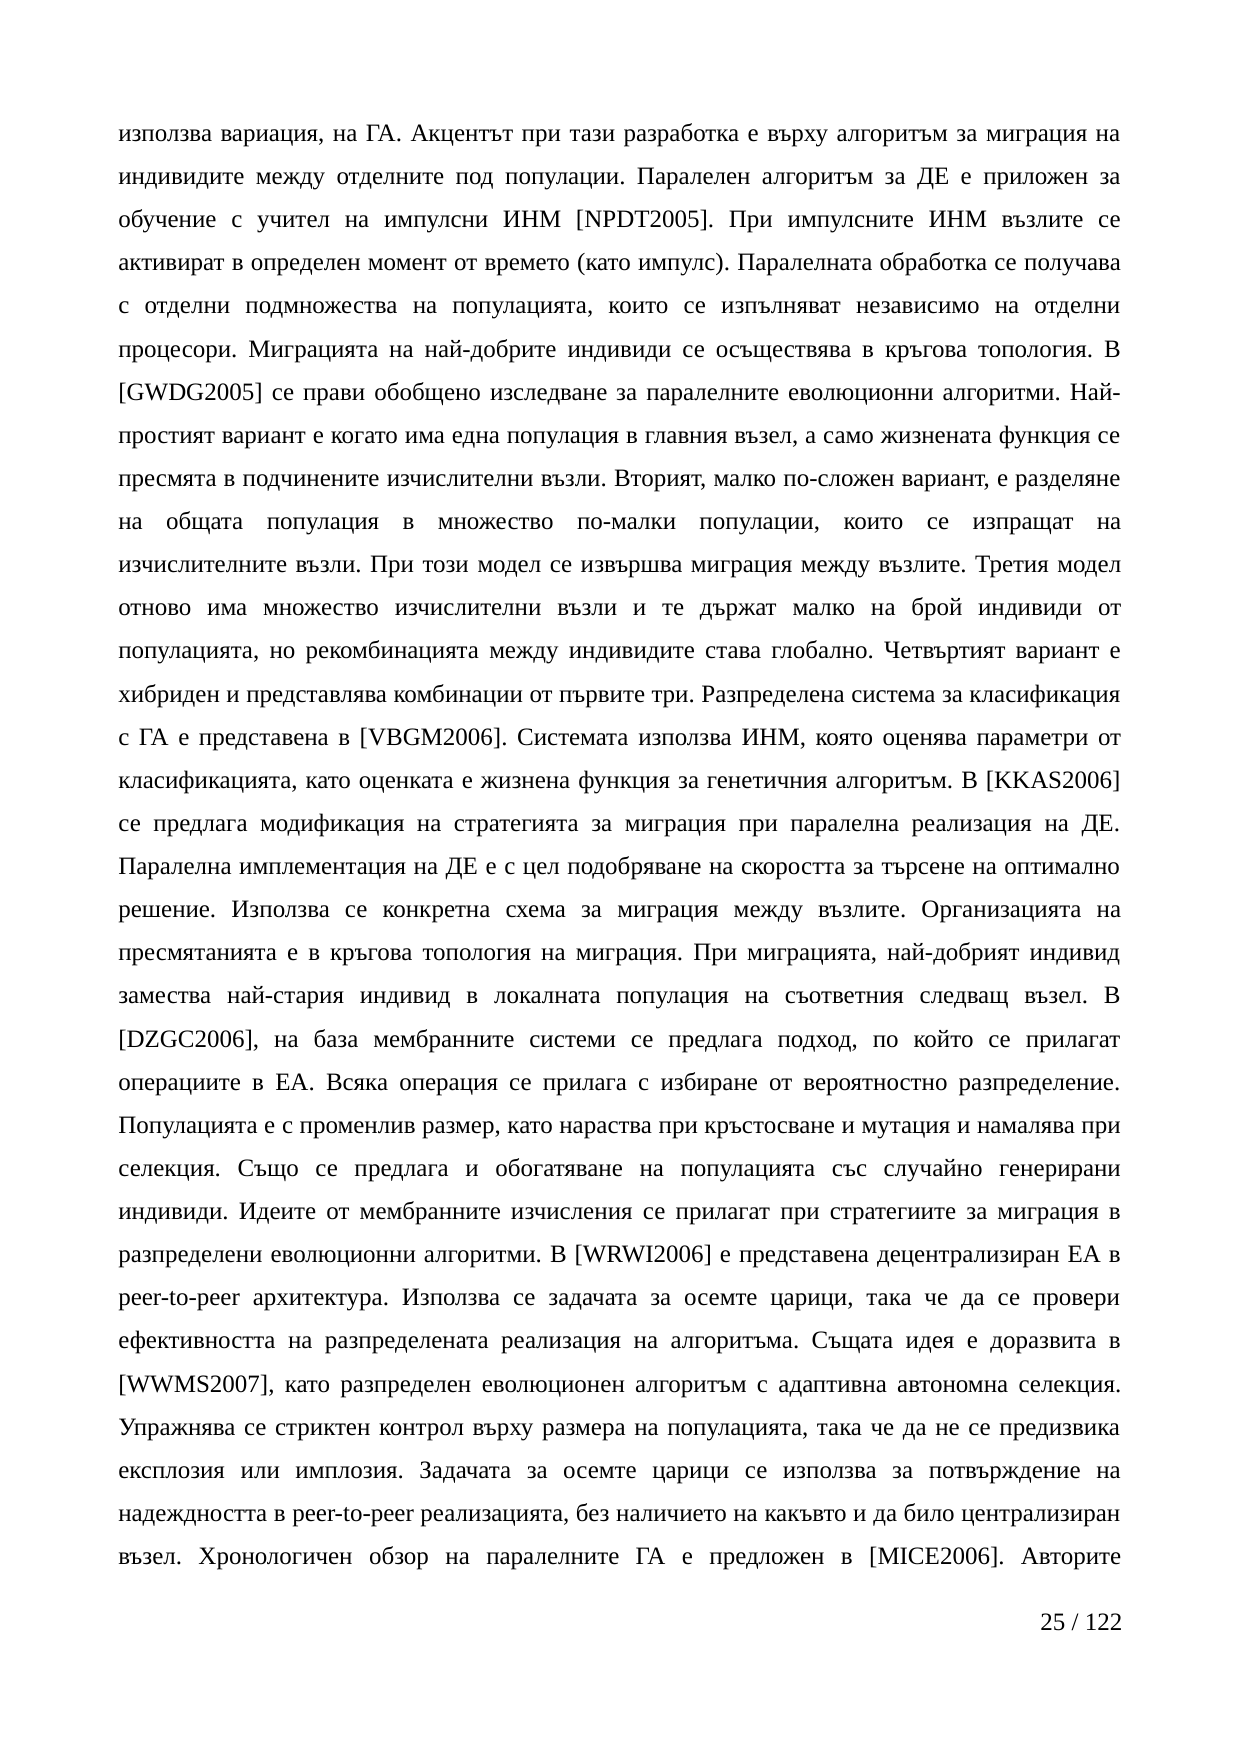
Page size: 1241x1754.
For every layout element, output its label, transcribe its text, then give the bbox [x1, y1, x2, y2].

text използва вариация, на ГА. Акцентът при тази разработка е върху алгоритъм за миграция на индивидите между отделните под популации. Паралелен алгоритъм за ДЕ е приложен за обучение с учител на импулсни ИНМ [NPDT2005]. При импулсните ИНМ възлите се активират в определен момент от времето (като импулс). Паралелната обработка се получава с отделни подмножества на популацията, които се изпълняват независимо на отделни процесори. Миграцията на най-добрите индивиди се осъществява в кръгова топология. В [GWDG2005] се прави обобщено изследване за паралелните еволюционни алгоритми. Най-простият вариант е когато има една популация в главния възел, а само жизнената функция се пресмята в подчинените изчислителни възли. Вторият, малко по-сложен вариант, е разделяне на общата популация в множество по-малки популации, които се изпращат на изчислителните възли. При този модел се извършва миграция между възлите. Третия модел отново има множество изчислителни възли и те държат малко на брой индивиди от популацията, но рекомбинацията между индивидите става глобално. Четвъртият вариант е хибриден и представлява комбинации от първите три. Разпределена система за класификация с ГА е представена в [VBGM2006]. Системата използва ИНМ, която оценява параметри от класификацията, като оценката е жизнена функция за генетичния алгоритъм. В [KKAS2006] се предлага модификация на стратегията за миграция при паралелна реализация на ДЕ. Паралелна имплементация на ДЕ е с цел подобряване на скоростта за търсене на оптимално решение. Използва се конкретна схема за миграция между възлите. Организацията на пресмятанията е в кръгова топология на миграция. При миграцията, най-добрият индивид замества най-стария индивид в локалната популация на съответния следващ възел. В [DZGC2006], на база мембранните системи се предлага подход, по който се прилагат операциите в ЕА. Всяка операция се прилага с избиране от вероятностно разпределение. Популацията е с променлив размер, като нараства при кръстосване и мутация и намалява при селекция. Също се предлага и обогатяване на популацията със случайно генерирани индивиди. Идеите от мембранните изчисления се прилагат при стратегиите за миграция в разпределени еволюционни алгоритми. В [WRWI2006] е представена децентрализиран ЕА в peer-to-peer архитектура. Използва се задачата за осемте царици, така че да се провери ефективността на разпределената реализация на алгоритъма. Същата идея е доразвита в [WWMS2007], като разпределен еволюционен алгоритъм с адаптивна автономна селекция. Упражнява се стриктен контрол върху размера на популацията, така че да не се предизвика експлозия или имплозия. Задачата за осемте царици се използва за потвърждение на надеждността в peer-to-peer реализацията, без наличието на какъвто и да било централизиран възел. Хронологичен обзор на паралелните ГА е предложен в [MICE2006]. Авторите [118, 118, 1122, 1570]
